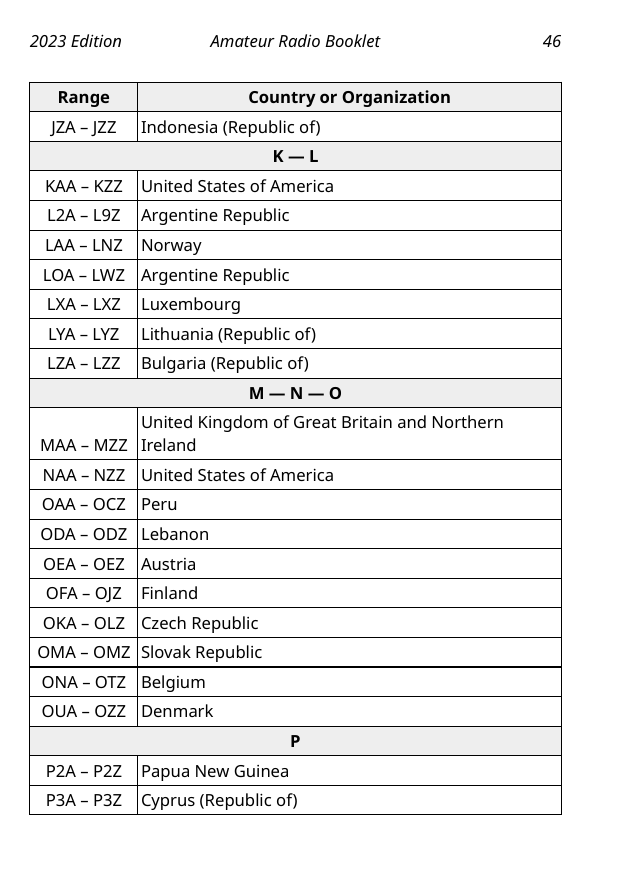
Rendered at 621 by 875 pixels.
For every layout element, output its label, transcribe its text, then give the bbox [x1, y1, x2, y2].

table_cell Slovak Republic [138, 638, 561, 666]
table_cell ONA – OTZ [30, 668, 137, 696]
table_cell LAA – LNZ [30, 231, 137, 259]
table_cell Czech Republic [138, 608, 561, 637]
table_cell United States of America [138, 171, 561, 200]
table_cell OFA – OJZ [30, 579, 137, 607]
table_cell LOA – LWZ [30, 260, 137, 289]
table_cell Lebanon [138, 520, 561, 548]
table_cell JZA – JZZ [30, 112, 137, 141]
table_cell United Kingdom of Great Britain and Northern Ireland [138, 408, 561, 459]
table_cell LXA – LXZ [30, 290, 137, 318]
table_cell United States of America [138, 460, 561, 489]
table_cell P2A – P2Z [30, 756, 137, 785]
table_cell Indonesia (Republic of) [138, 112, 561, 141]
table_cell OKA – OLZ [30, 608, 137, 637]
table_cell P [30, 727, 561, 755]
table_cell OUA – OZZ [30, 697, 137, 726]
table_cell Bulgaria (Republic of) [138, 349, 561, 377]
table_cell OAA – OCZ [30, 490, 137, 518]
table_cell Norway [138, 231, 561, 259]
table_cell Luxembourg [138, 290, 561, 318]
table_header Country or Organization [138, 83, 561, 111]
table_cell Austria [138, 549, 561, 578]
table_cell OMA – OMZ [30, 638, 137, 666]
table_cell KAA – KZZ [30, 171, 137, 200]
table_cell Argentine Republic [138, 201, 561, 229]
table_cell Argentine Republic [138, 260, 561, 289]
table_cell Peru [138, 490, 561, 518]
table_cell Lithuania (Republic of) [138, 319, 561, 348]
table_cell LZA – LZZ [30, 349, 137, 377]
table_cell MAA – MZZ [30, 408, 137, 459]
table_cell Finland [138, 579, 561, 607]
table_cell OEA – OEZ [30, 549, 137, 578]
table_cell Papua New Guinea [138, 756, 561, 785]
table_cell K — L [30, 142, 561, 170]
table_cell M — N — O [30, 379, 561, 407]
table_cell LYA – LYZ [30, 319, 137, 348]
table_cell ODA – ODZ [30, 520, 137, 548]
table_cell L2A – L9Z [30, 201, 137, 229]
table_cell Denmark [138, 697, 561, 726]
table_cell Cyprus (Republic of) [138, 786, 561, 814]
table_header Range [30, 83, 137, 111]
table_cell NAA – NZZ [30, 460, 137, 489]
table_cell Belgium [138, 668, 561, 696]
table_cell P3A – P3Z [30, 786, 137, 814]
